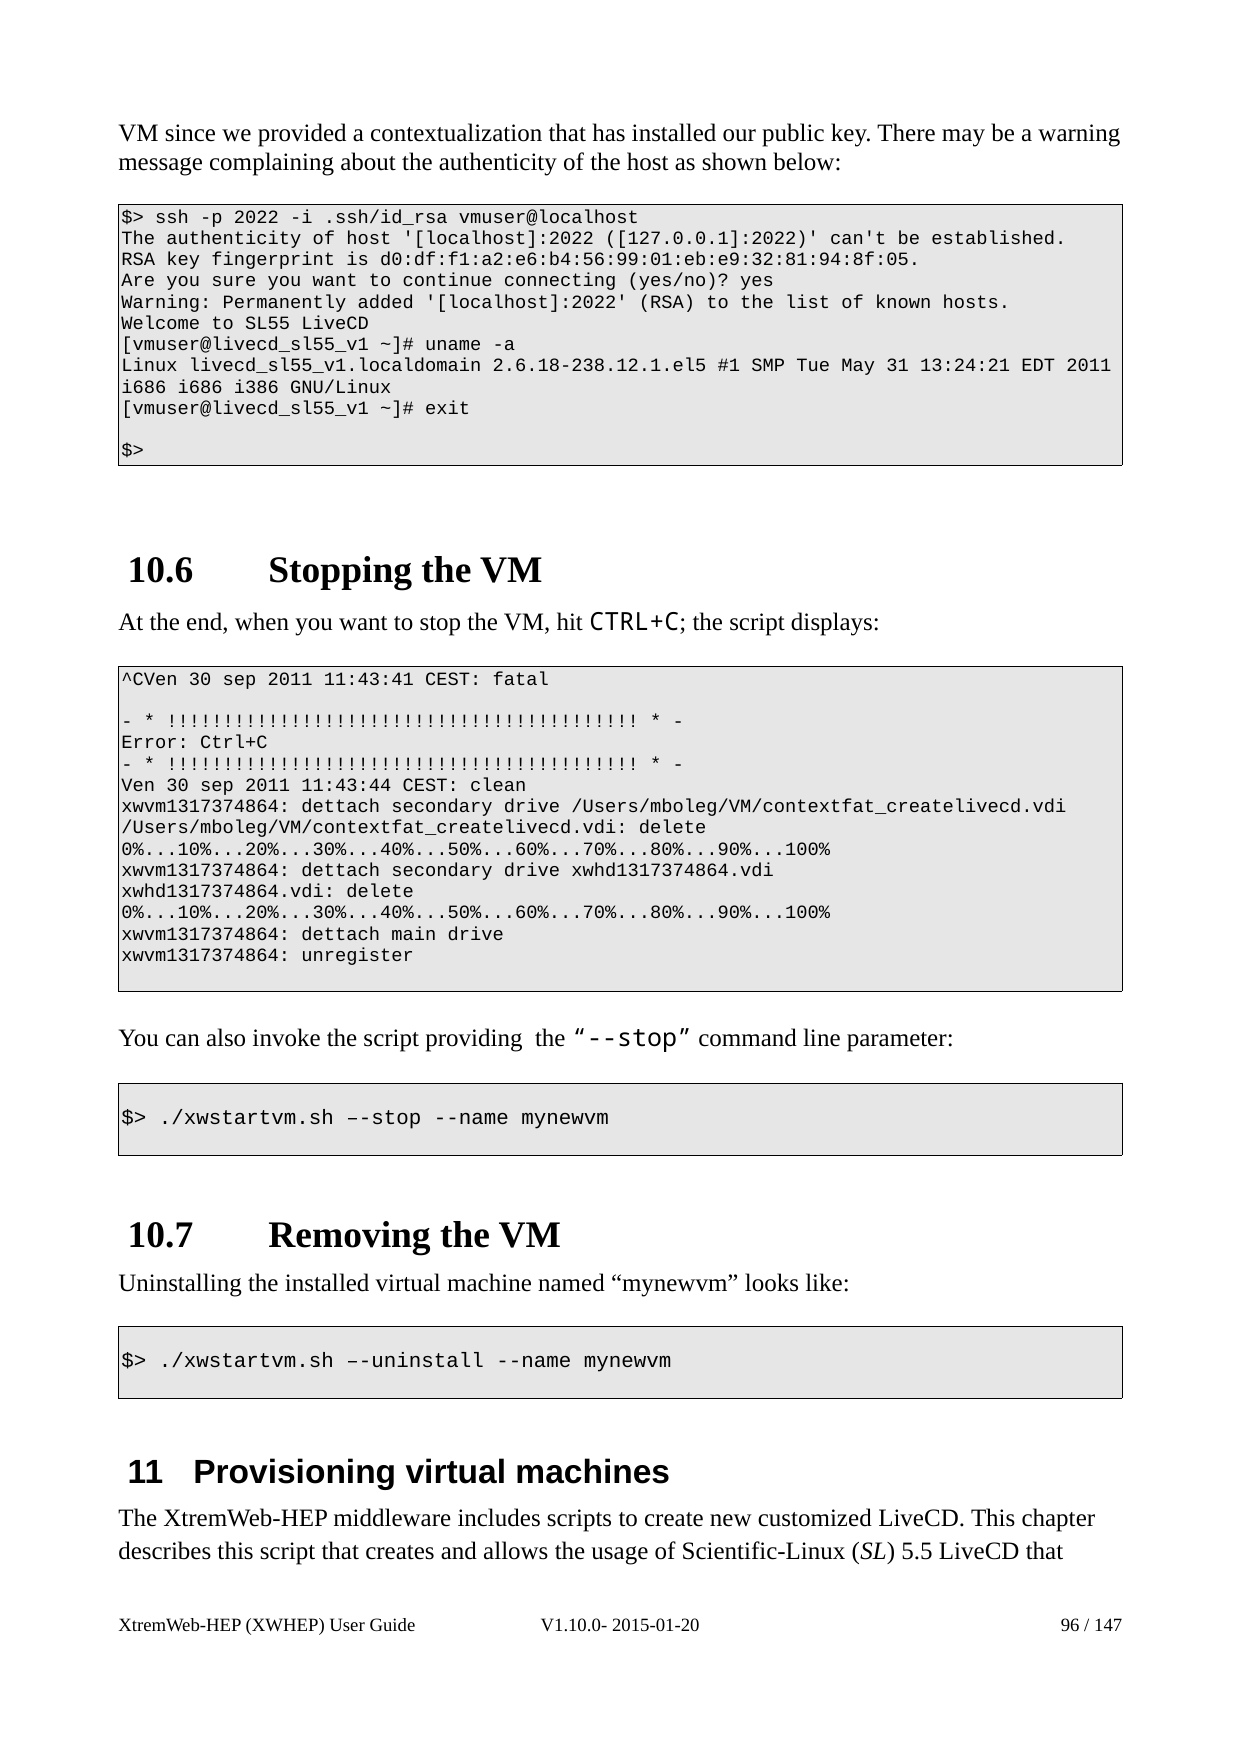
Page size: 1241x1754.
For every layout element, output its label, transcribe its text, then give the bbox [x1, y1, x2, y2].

text 0%...10%...20%...30%...40%...50%...60%...70%...80%...90%...100% [119, 900, 1122, 921]
subtitle Stopping the VM [118, 548, 1122, 591]
text - * !!!!!!!!!!!!!!!!!!!!!!!!!!!!!!!!!!!!!!!!!! * - [119, 709, 1122, 730]
text Linux livecd_sl55_v1.localdomain 2.6.18-238.12.1.el5 #1 SMP Tue May 31 13:24:21 EDT 2011 i686 i686 i386 GNU/Linux [119, 353, 1122, 396]
text $> [119, 438, 1122, 465]
text xwvm1317374864: dettach main drive [119, 921, 1122, 943]
text /Users/mboleg/VM/contextfat_createlivecd.vdi: delete [119, 815, 1122, 836]
text xwhd1317374864.vdi: delete [119, 879, 1122, 900]
text [vmuser@livecd_sl55_v1 ~]# uname -a [119, 332, 1122, 353]
text 0%...10%...20%...30%...40%...50%...60%...70%...80%...90%...100% [119, 836, 1122, 858]
text VM since we provided a contextualization that has installed our public key. There may be a warning message complaining about the authenticity of the host as shown below: [118, 118, 1122, 176]
text xwvm1317374864: unregister [119, 943, 1122, 964]
text $> ./xwstartvm.sh –-uninstall --name mynewvm [119, 1347, 1122, 1371]
text Welcome to SL55 LiveCD [119, 311, 1122, 332]
text At the end, when you want to stop the VM, hit CTRL+C; the script displays: [118, 603, 1122, 638]
text Warning: Permanently added '[localhost]:2022' (RSA) to the list of known hosts. [119, 289, 1122, 311]
text RSA key fingerprint is d0:df:f1:a2:e6:b4:56:99:01:eb:e9:32:81:94:8f:05. [119, 247, 1122, 268]
text ^CVen 30 sep 2011 11:43:41 CEST: fatal [119, 667, 1122, 688]
text The authenticity of host '[localhost]:2022 ([127.0.0.1]:2022)' can't be established. [119, 226, 1122, 247]
text The XtremWeb-HEP middleware includes scripts to create new customized LiveCD. This chapter describes this script that creates and allows the usage of Scientific-Linux (SL) 5.5 LiveCD that [118, 1503, 1122, 1565]
text xwvm1317374864: dettach secondary drive xwhd1317374864.vdi [119, 858, 1122, 879]
subtitle Removing the VM [118, 1213, 1122, 1256]
text xwvm1317374864: dettach secondary drive /Users/mboleg/VM/contextfat_createlivecd.vdi [119, 794, 1122, 815]
text - * !!!!!!!!!!!!!!!!!!!!!!!!!!!!!!!!!!!!!!!!!! * - [119, 751, 1122, 773]
subtitle Provisioning virtual machines [118, 1452, 1122, 1491]
text [vmuser@livecd_sl55_v1 ~]# exit [119, 396, 1122, 417]
text Ven 30 sep 2011 11:43:44 CEST: clean [119, 773, 1122, 794]
text Error: Ctrl+C [119, 730, 1122, 751]
text $> ./xwstartvm.sh –-stop --name mynewvm [119, 1104, 1122, 1128]
text Uninstalling the installed virtual machine named “mynewvm” looks like: [118, 1268, 1122, 1297]
text You can also invoke the script providing the “--stop” command line parameter: [118, 1020, 1122, 1054]
text $> ssh -p 2022 -i .ssh/id_rsa vmuser@localhost [119, 205, 1122, 226]
text Are you sure you want to continue connecting (yes/no)? yes [119, 268, 1122, 289]
